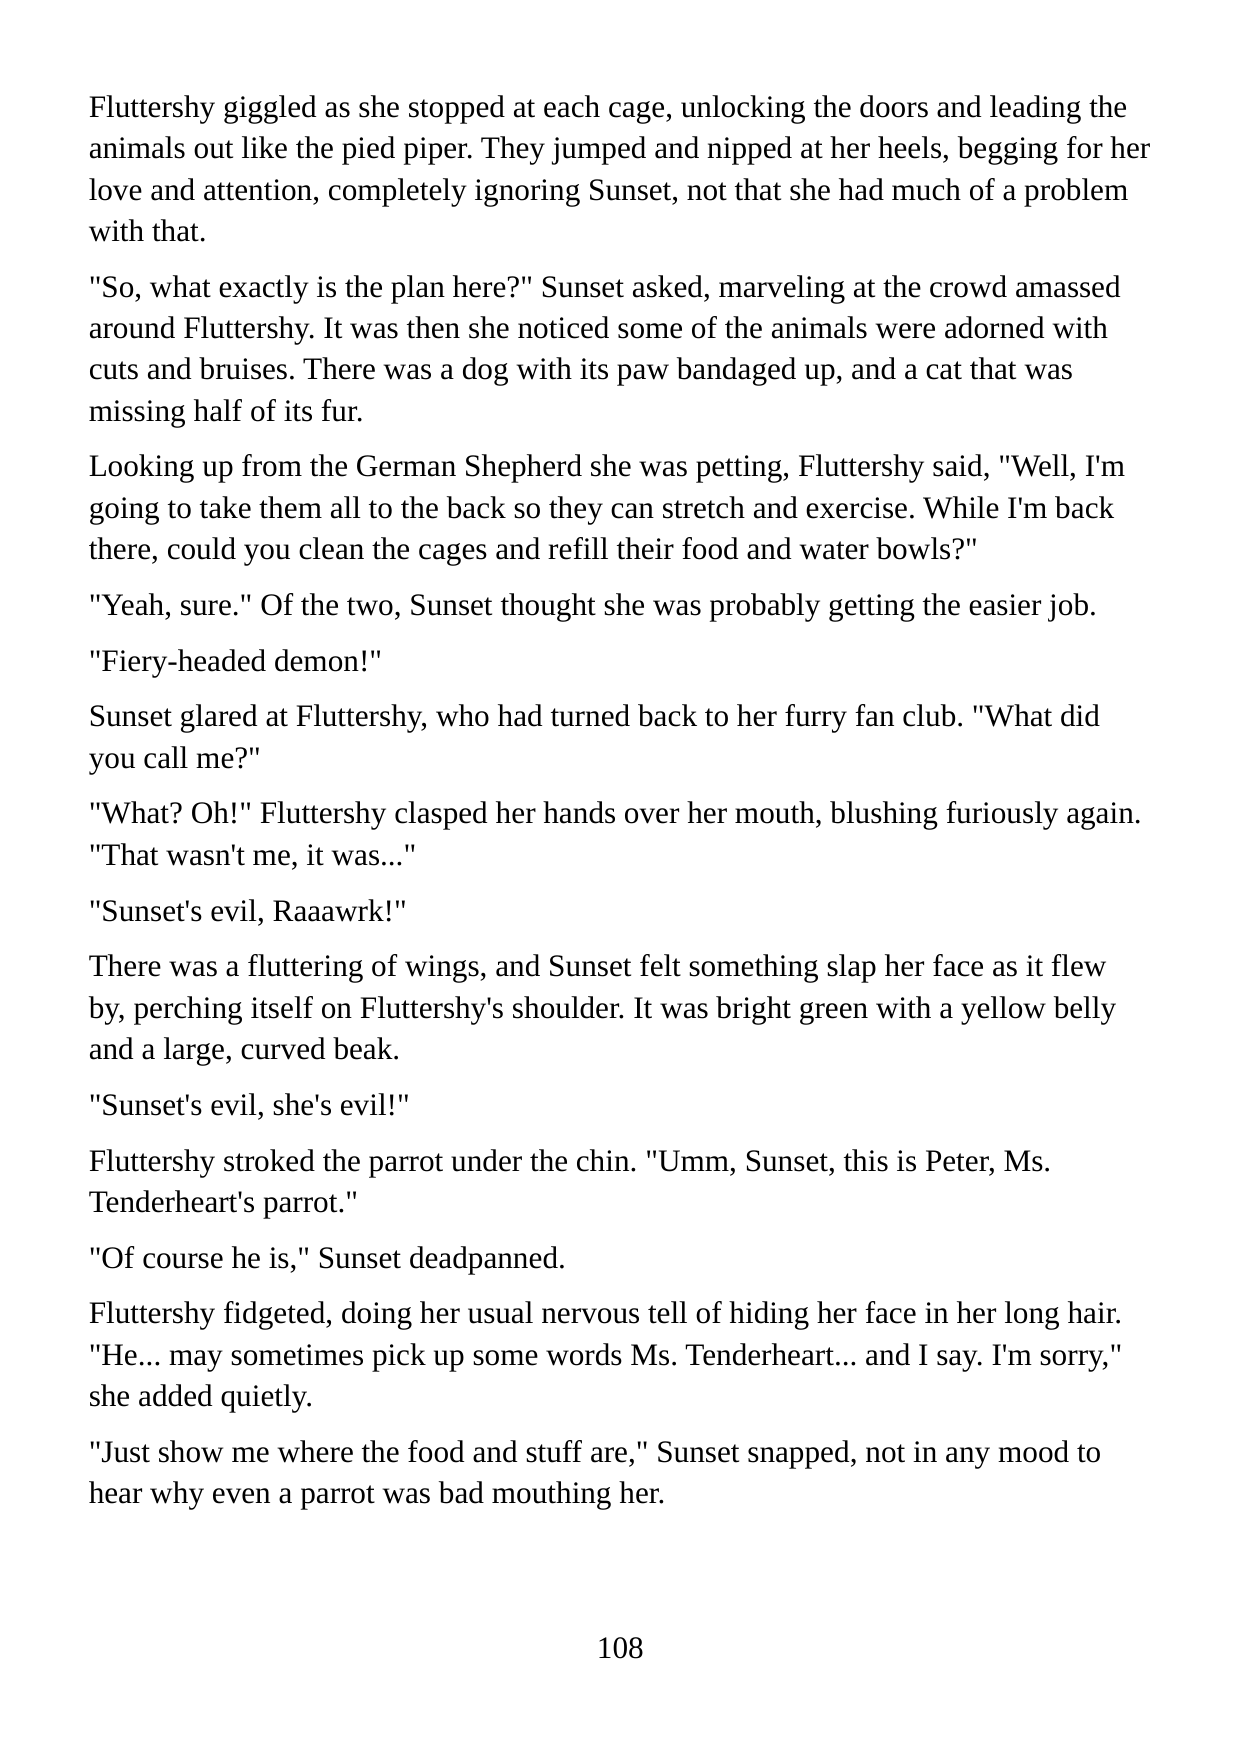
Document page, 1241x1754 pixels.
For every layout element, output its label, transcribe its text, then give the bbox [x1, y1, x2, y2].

text Fluttershy stroked the parrot under the chin. "Umm, Sunset, this is Peter, Ms. Tenderheart's parrot." [88, 1142, 1152, 1219]
text "Just show me where the food and stuff are," Sunset snapped, not in any mood to hear why even a parrot was bad mouthing her. [88, 1433, 1152, 1510]
text Fluttershy giggled as she stopped at each cage, unlocking the doors and leading the animals out like the pied piper. They jumped and nipped at her heels, begging for her love and attention, completely ignoring Sunset, not that she had much of a problem with that. [88, 88, 1152, 248]
text "Yeah, sure." Of the two, Sunset thought she was probably getting the easier job. [88, 586, 1152, 622]
text "Sunset's evil, Raaawrk!" [88, 892, 1152, 928]
text Looking up from the German Shepherd she was petting, Fluttershy said, "Well, I'm going to take them all to the back so they can stretch and exercise. While I'm back there, could you clean the cages and refill their food and water bowls?" [88, 448, 1152, 566]
text There was a fluttering of wings, and Sunset felt something slap her face as it flew by, perching itself on Fluttershy's shoulder. It was bright green with a yellow belly and a large, curved beak. [88, 948, 1152, 1066]
text Fluttershy fidgeted, doing her usual nervous tell of hiding her face in her long hair. "He... may sometimes pick up some words Ms. Tenderheart... and I say. I'm sorry," she added quietly. [88, 1295, 1152, 1413]
text "So, what exactly is the plan here?" Sunset asked, marveling at the crowd amassed around Fluttershy. It was then she noticed some of the animals were adorned with cuts and bruises. There was a dog with its paw bandaged up, and a cat that was missing half of its fur. [88, 268, 1152, 428]
text "Sunset's evil, she's evil!" [88, 1086, 1152, 1122]
text Sunset glared at Fluttershy, who had turned back to her furry fan club. "What did you call me?" [88, 698, 1152, 775]
text "Fiery-headed demon!" [88, 642, 1152, 678]
text "Of course he is," Sunset deadpanned. [88, 1239, 1152, 1275]
text "What? Oh!" Fluttershy clasped her hands over her mouth, blushing furiously again. "That wasn't me, it was..." [88, 795, 1152, 872]
